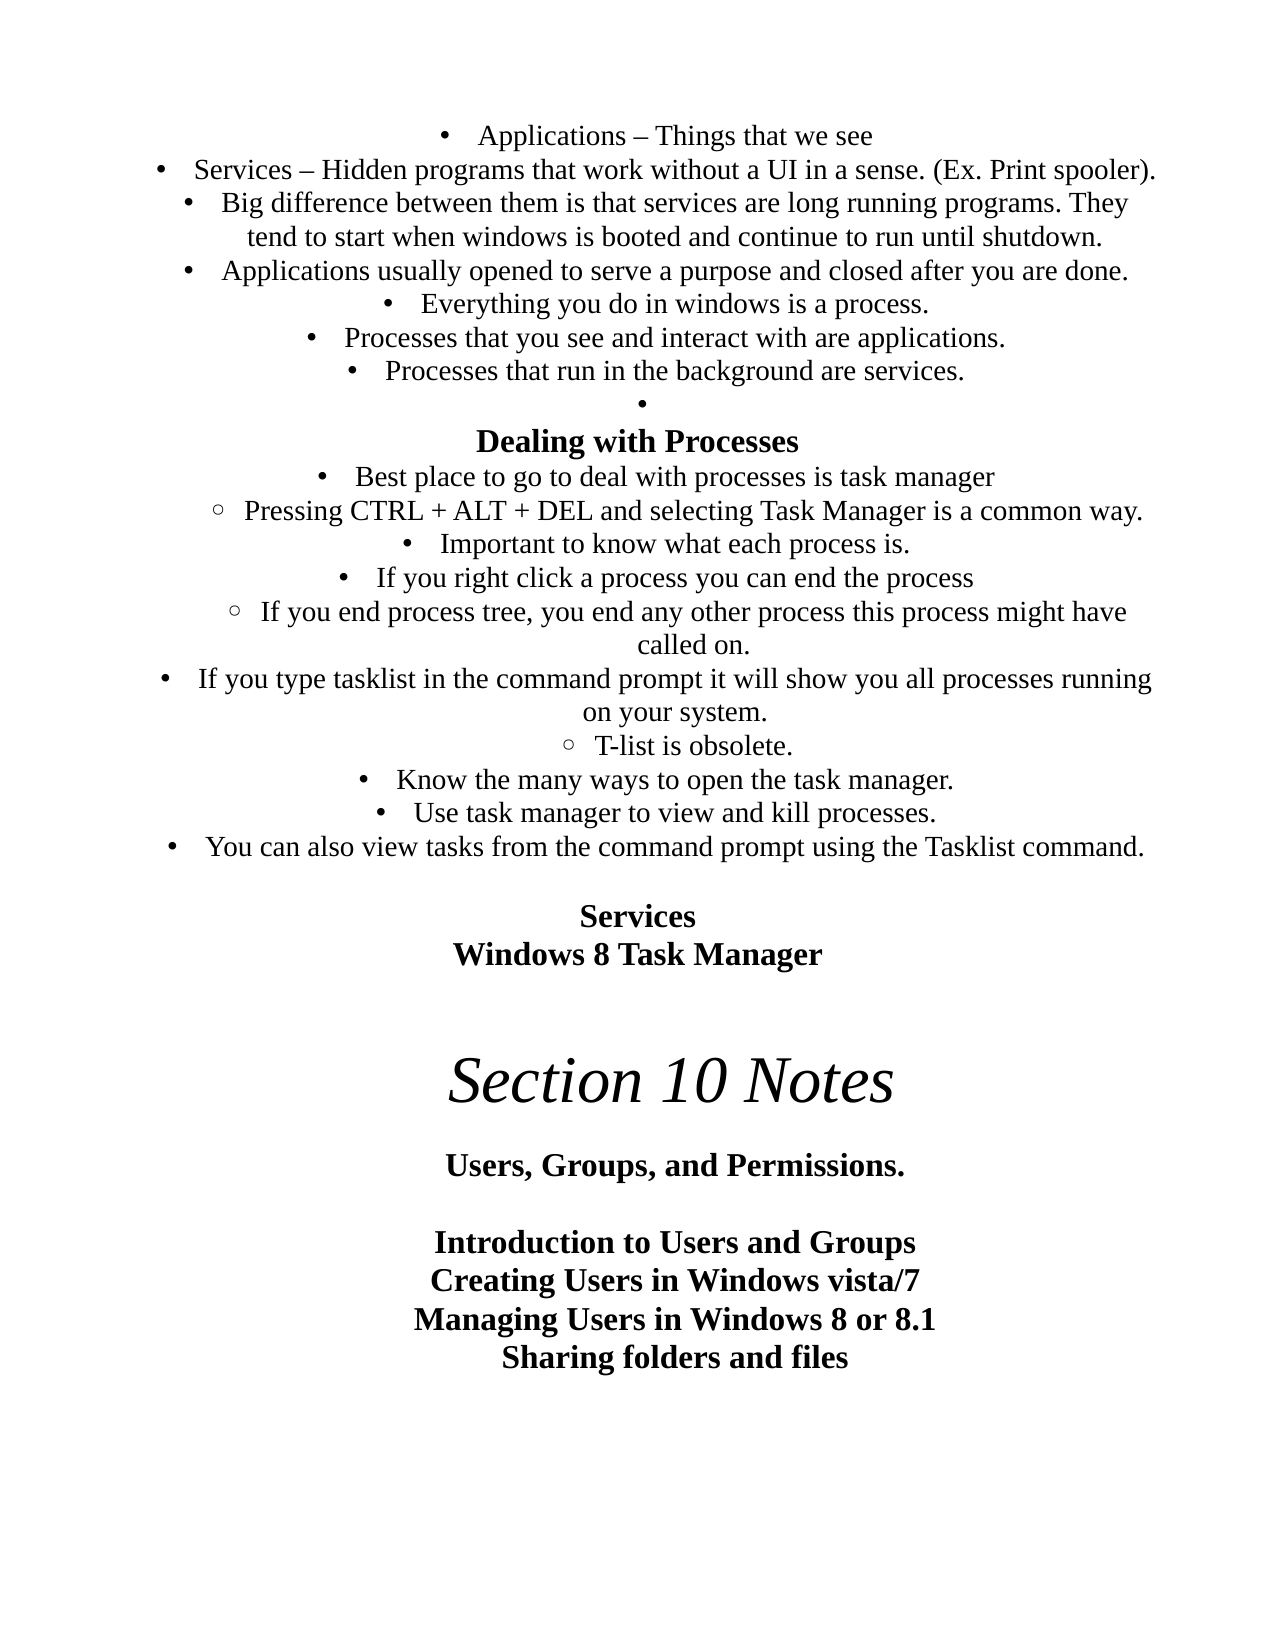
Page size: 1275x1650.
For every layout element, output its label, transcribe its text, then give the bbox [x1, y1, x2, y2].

list Use task manager to view and kill processes. [156, 795, 1157, 829]
list Creating Users in Windows vista/7 [156, 1260, 1157, 1299]
list If you type tasklist in the command prompt it will show you all processes running on your system. [156, 661, 1157, 728]
text Dealing with Processes [118, 421, 1157, 459]
list Important to know what each process is. [156, 526, 1157, 560]
text Windows 8 Task Manager [118, 934, 1157, 973]
list Know the many ways to open the task manager. [156, 762, 1157, 795]
list T-list is obsolete. [193, 728, 1157, 762]
list Everything you do in windows is a process. [156, 286, 1157, 320]
list Services – Hidden programs that work without a UI in a sense. (Ex. Print spooler). [156, 152, 1157, 185]
text Services [118, 896, 1157, 934]
list Applications – Things that we see [156, 118, 1157, 152]
list Processes that run in the background are services. [156, 353, 1157, 387]
list Users, Groups, and Permissions. [156, 1145, 1157, 1184]
list Best place to go to deal with processes is task manager [156, 459, 1157, 493]
list Applications usually opened to serve a purpose and closed after you are done. [156, 253, 1157, 286]
list If you right click a process you can end the process [156, 560, 1157, 594]
list Managing Users in Windows 8 or 8.1 [156, 1299, 1157, 1337]
list Big difference between them is that services are long running programs. They tend to start when windows is booted and continue to run until shutdown. [156, 185, 1157, 253]
list Sharing folders and files [156, 1337, 1157, 1375]
list Introduction to Users and Groups [156, 1222, 1157, 1260]
list If you end process tree, you end any other process this process might have called on. [193, 594, 1157, 661]
list Pressing CTRL + ALT + DEL and selecting Task Manager is a common way. [193, 493, 1157, 526]
list You can also view tasks from the command prompt using the Tasklist command. [156, 829, 1157, 863]
list Section 10 Notes [156, 1040, 1157, 1117]
list Processes that you see and interact with are applications. [156, 320, 1157, 353]
